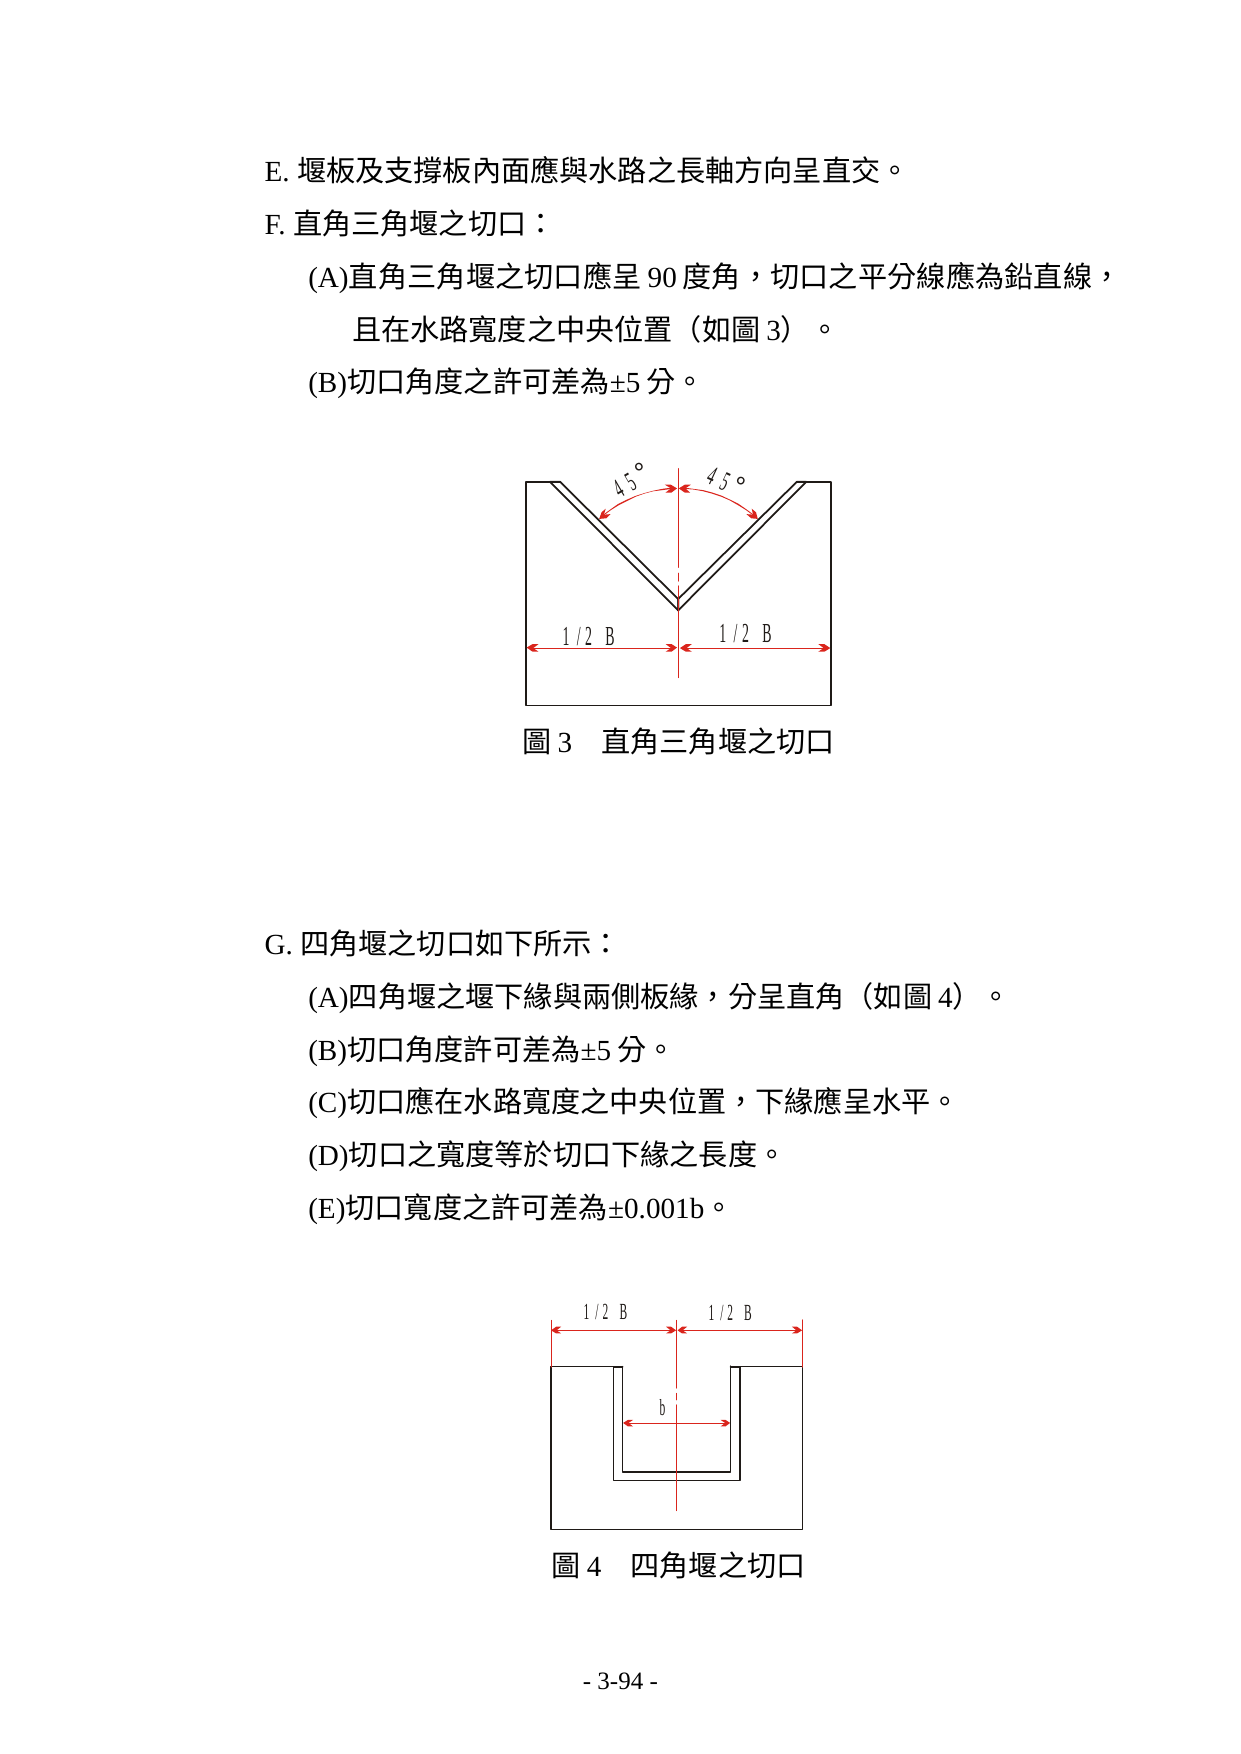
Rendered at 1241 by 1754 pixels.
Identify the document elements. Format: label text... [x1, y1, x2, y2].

text (B)切口角度之許可差為±5分。 [308, 359, 1092, 401]
text 圖4 四角堰之切口 [264, 1543, 1092, 1585]
text E. 堰板及支撐板內面應與水路之長軸方向呈直交。 [264, 148, 1092, 190]
text (C)切口應在水路寬度之中央位置，下緣應呈水平。 [308, 1079, 1092, 1121]
text (D)切口之寬度等於切口下緣之長度。 [308, 1132, 1092, 1174]
text (E)切口寬度之許可差為±0.001b。 [308, 1184, 1092, 1227]
text G. 四角堰之切口如下所示： [264, 921, 1092, 963]
text (A)四角堰之堰下緣與兩側板緣，分呈直角（如圖4）。 [308, 973, 1092, 1016]
text 圖3 直角三角堰之切口 [264, 719, 1092, 761]
text (B)切口角度許可差為±5分。 [308, 1026, 1092, 1068]
text (A)直角三角堰之切口應呈90度角，切口之平分線應為鉛直線，且在水路寬度之中央位置（如圖3）。 [308, 253, 1092, 348]
text F. 直角三角堰之切口： [264, 201, 1092, 243]
